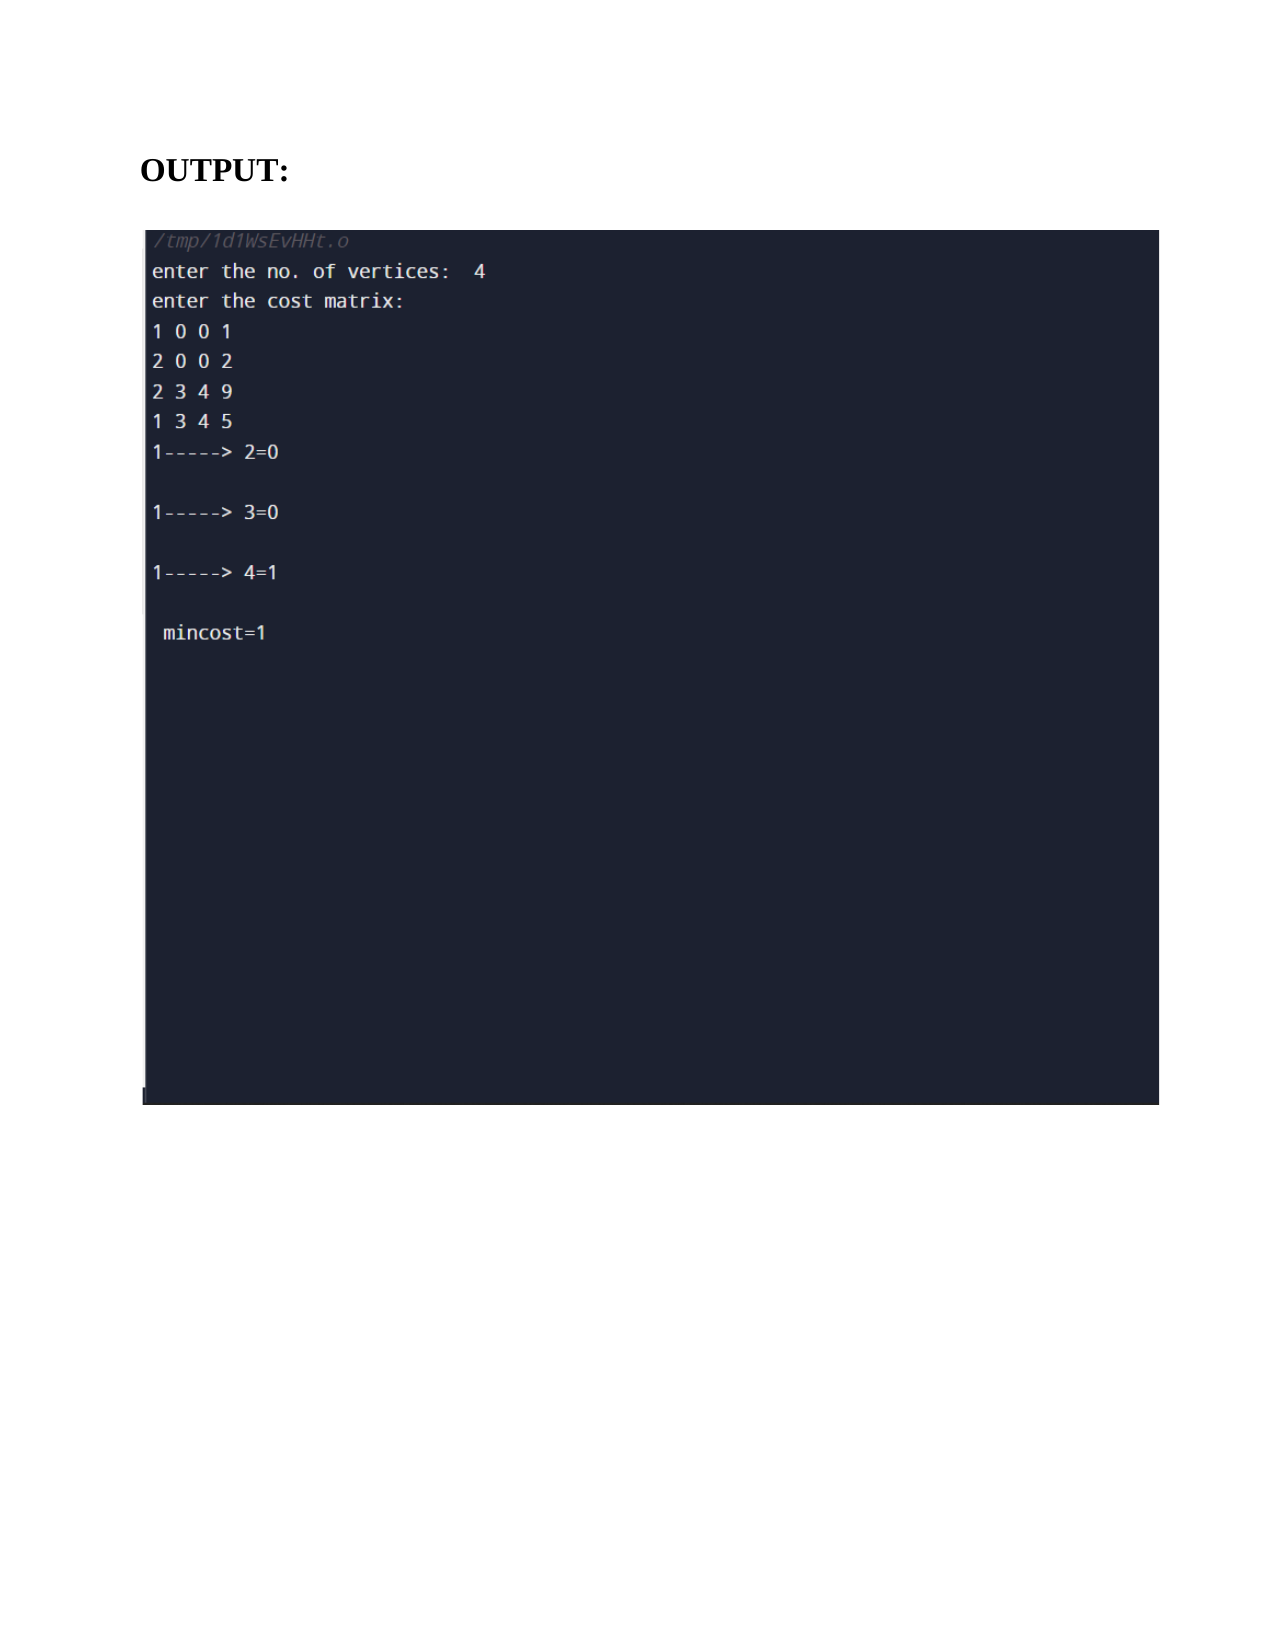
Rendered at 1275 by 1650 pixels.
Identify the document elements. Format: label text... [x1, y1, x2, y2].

picture [142, 230, 1160, 1105]
text OUTPUT: [139, 150, 1179, 188]
